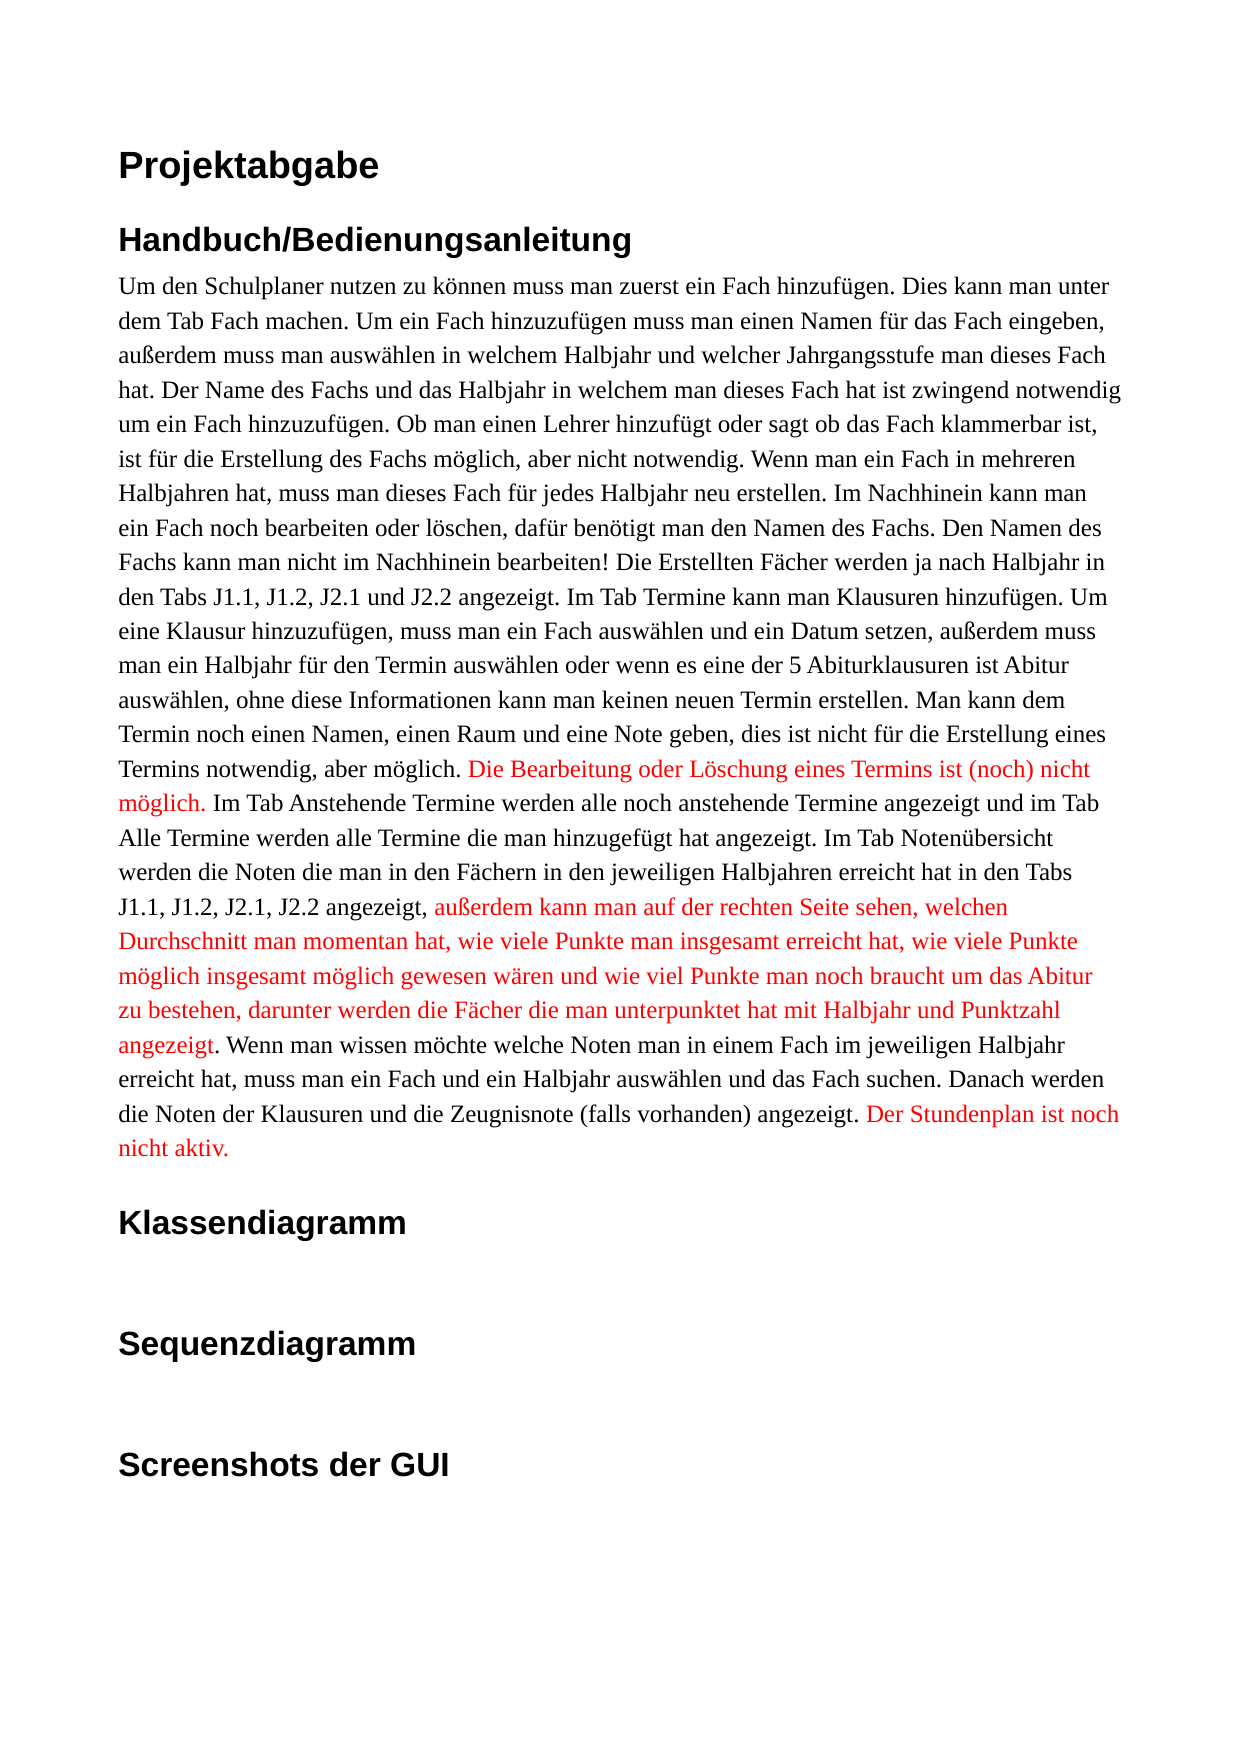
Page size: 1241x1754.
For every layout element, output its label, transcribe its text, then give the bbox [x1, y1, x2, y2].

subtitle Klassendiagramm [118, 1203, 1122, 1242]
subtitle Projektabgabe [118, 143, 1122, 187]
subtitle Screenshots der GUI [118, 1445, 1122, 1484]
subtitle Sequenzdiagramm [118, 1324, 1122, 1363]
text Um den Schulplaner nutzen zu können muss man zuerst ein Fach hinzufügen. Dies kann man unter dem Tab Fach machen. Um ein Fach hinzuzufügen muss man einen Namen für das Fach eingeben, außerdem muss man auswählen in welchem Halbjahr und welcher Jahrgangsstufe man dieses Fach hat. Der Name des Fachs und das Halbjahr in welchem man dieses Fach hat ist zwingend notwendig um ein Fach hinzuzufügen. Ob man einen Lehrer hinzufügt oder sagt ob das Fach klammerbar ist, ist für die Erstellung des Fachs möglich, aber nicht notwendig. Wenn man ein Fach in mehreren Halbjahren hat, muss man dieses Fach für jedes Halbjahr neu erstellen. Im Nachhinein kann man ein Fach noch bearbeiten oder löschen, dafür benötigt man den Namen des Fachs. Den Namen des Fachs kann man nicht im Nachhinein bearbeiten! Die Erstellten Fächer werden ja nach Halbjahr in den Tabs J1.1, J1.2, J2.1 und J2.2 angezeigt. Im Tab Termine kann man Klausuren hinzufügen. Um eine Klausur hinzuzufügen, muss man ein Fach auswählen und ein Datum setzen, außerdem muss man ein Halbjahr für den Termin auswählen oder wenn es eine der 5 Abiturklausuren ist Abitur auswählen, ohne diese Informationen kann man keinen neuen Termin erstellen. Man kann dem Termin noch einen Namen, einen Raum und eine Note geben, dies ist nicht für die Erstellung eines Termins notwendig, aber möglich. Die Bearbeitung oder Löschung eines Termins ist (noch) nicht möglich. Im Tab Anstehende Termine werden alle noch anstehende Termine angezeigt und im Tab Alle Termine werden alle Termine die man hinzugefügt hat angezeigt. Im Tab Notenübersicht werden die Noten die man in den Fächern in den jeweiligen Halbjahren erreicht hat in den Tabs J1.1, J1.2, J2.1, J2.2 angezeigt, außerdem kann man auf der rechten Seite sehen, welchen Durchschnitt man momentan hat, wie viele Punkte man insgesamt erreicht hat, wie viele Punkte möglich insgesamt möglich gewesen wären und wie viel Punkte man noch braucht um das Abitur zu bestehen, darunter werden die Fächer die man unterpunktet hat mit Halbjahr und Punktzahl angezeigt. Wenn man wissen möchte welche Noten man in einem Fach im jeweiligen Halbjahr erreicht hat, muss man ein Fach und ein Halbjahr auswählen und das Fach suchen. Danach werden die Noten der Klausuren und die Zeugnisnote (falls vorhanden) angezeigt. Der Stundenplan ist noch nicht aktiv. [118, 271, 1122, 1162]
subtitle Handbuch/Bedienungsanleitung [118, 220, 1122, 259]
